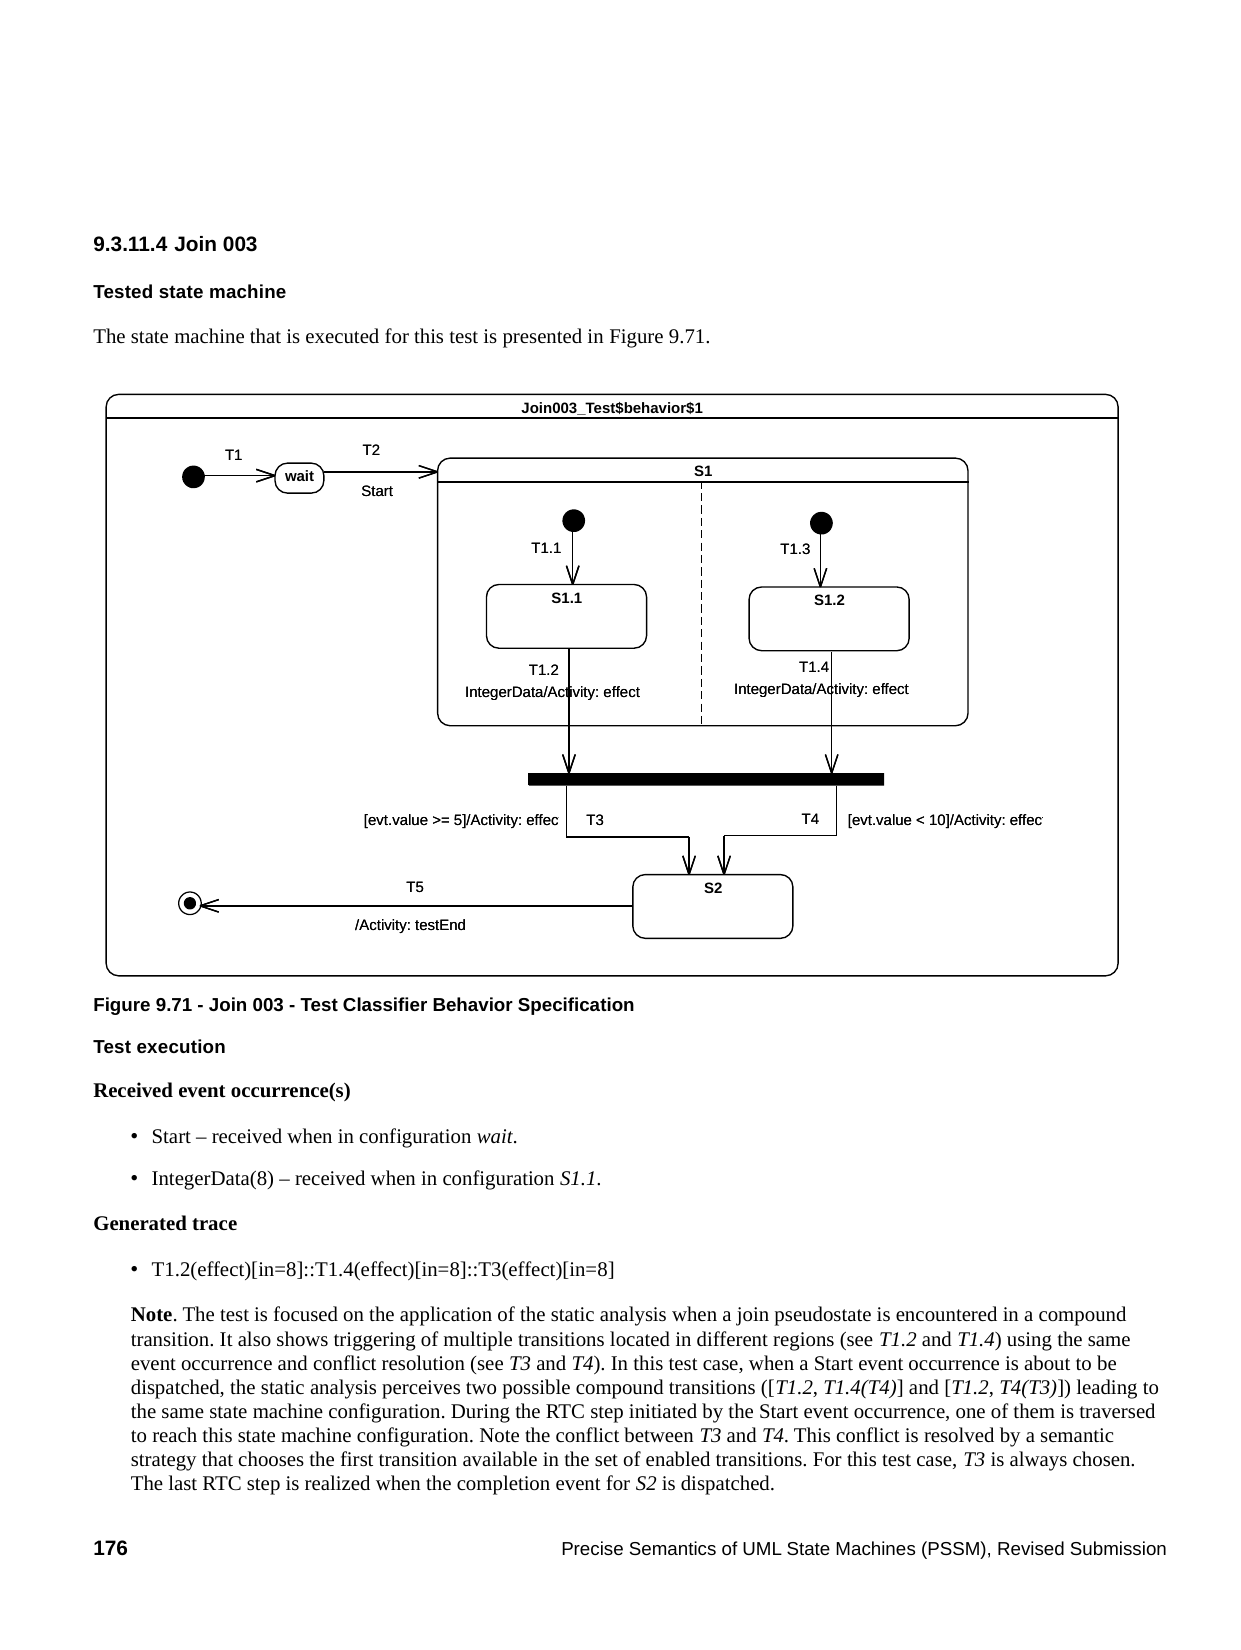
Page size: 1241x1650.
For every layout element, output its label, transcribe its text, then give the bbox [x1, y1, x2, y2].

list IntegerData(8) – received when in configuration S1.1. [131, 1165, 1164, 1190]
list Start – received when in configuration wait. [131, 1123, 1164, 1148]
text Received event occurrence(s) [93, 1078, 1164, 1102]
list T1.2(effect)[in=8]::T1.4(effect)[in=8]::T3(effect)[in=8] [131, 1256, 1164, 1281]
text Note. The test is focused on the application of the static analysis when a join pseudostate is encountered in a compound transition. It also shows triggering of multiple transitions located in different regions (see T1.2 and T1.4) using the same event occurrence and conflict resolution (see T3 and T4). In this test case, when a Start event occurrence is about to be dispatched, the static analysis perceives two possible compound transitions ([T1.2, T1.4(T4)] and [T1.2, T4(T3)]) leading to the same state machine configuration. During the RTC step initiated by the Start event occurrence, one of them is traversed to reach this state machine configuration. Note the conflict between T3 and T4. This conflict is resolved by a semantic strategy that chooses the first transition available in the set of enabled transitions. For this test case, T3 is always chosen. The last RTC step is realized when the completion event for S2 is dispatched. [131, 1302, 1164, 1495]
subtitle Join 003 [93, 231, 1164, 256]
text Generated trace [93, 1211, 1164, 1235]
subtitle Test execution [93, 1015, 1164, 1057]
subtitle [93, 369, 1164, 381]
text Figure 9.71 - Join 003 - Test Classifier Behavior Specification [93, 381, 1164, 1015]
subtitle Tested state machine [93, 281, 1164, 303]
text The state machine that is executed for this test is presented in Figure 9.71. [93, 324, 1164, 348]
